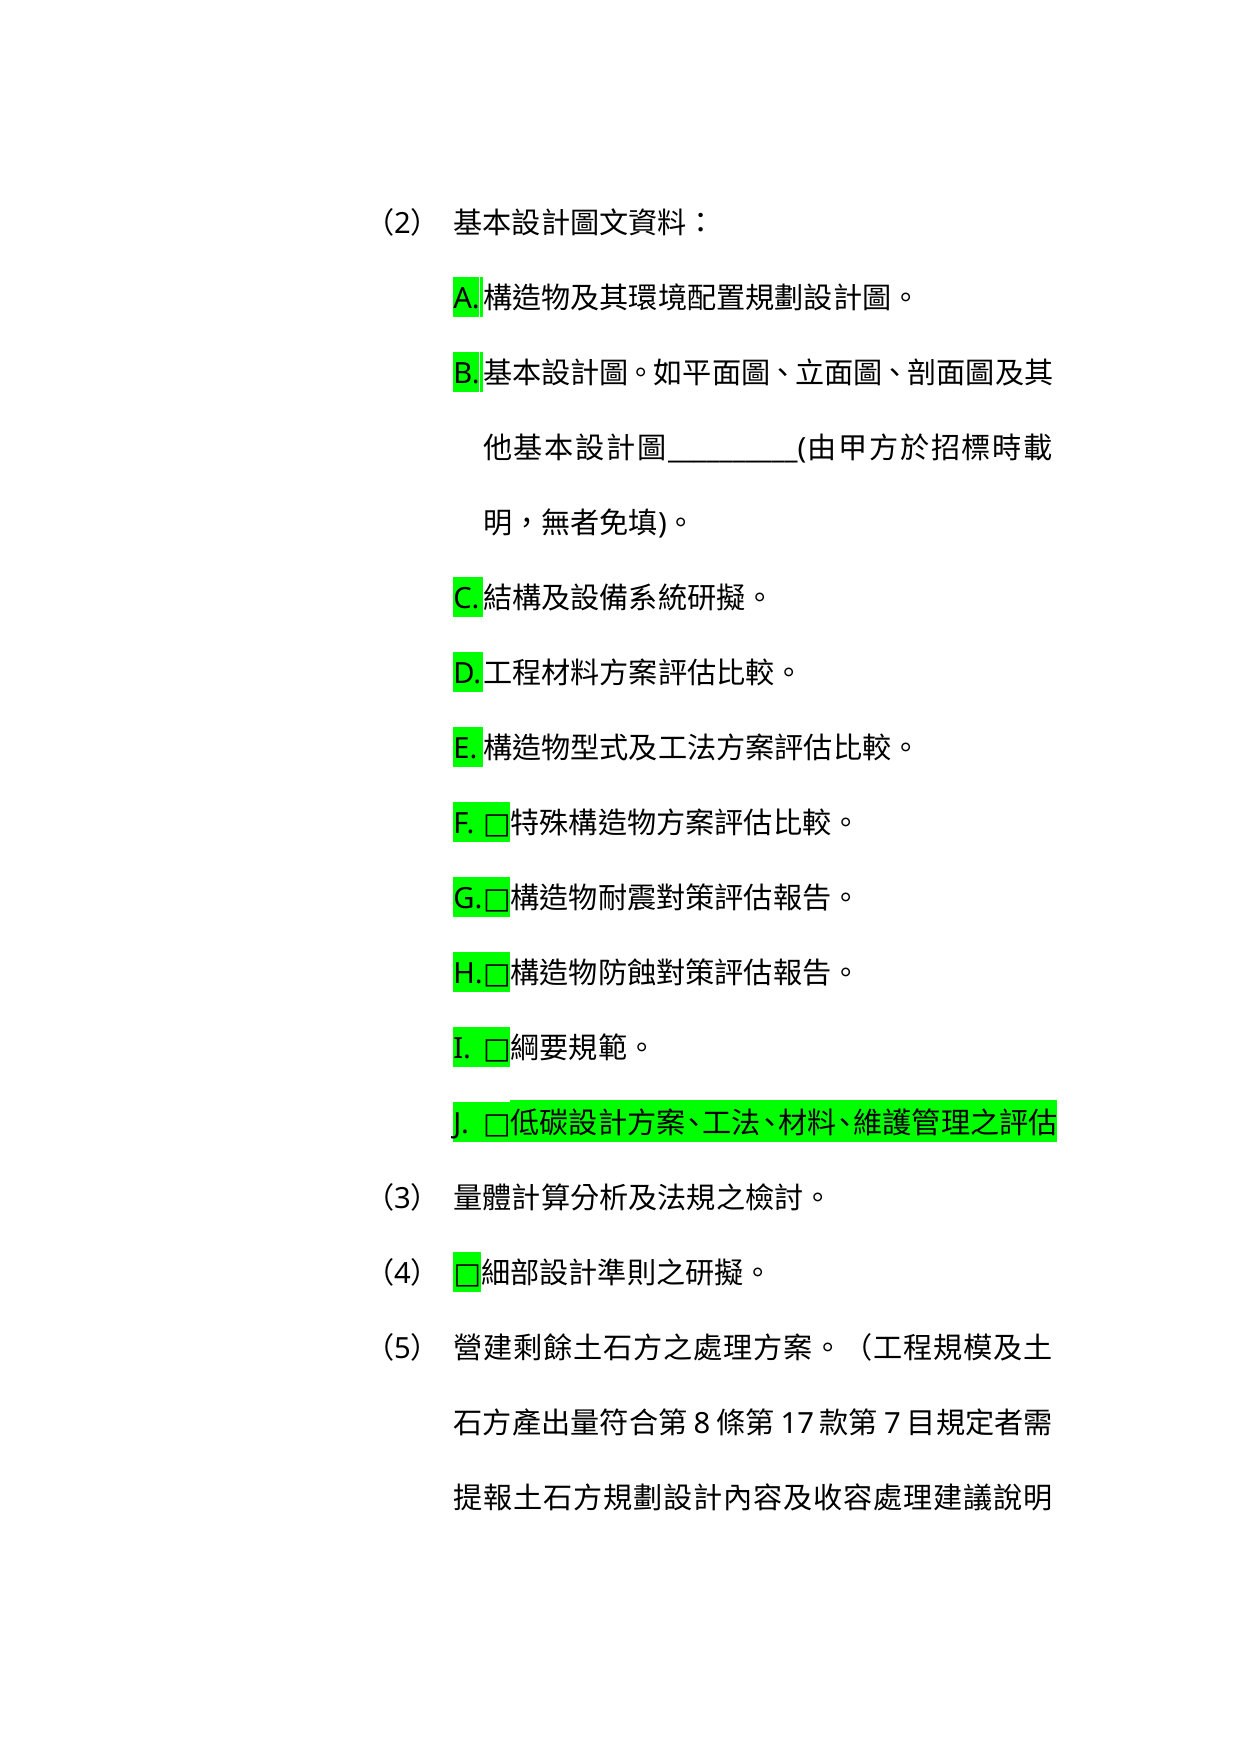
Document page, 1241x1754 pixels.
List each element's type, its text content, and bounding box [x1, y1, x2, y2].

list □低碳設計方案、工法、材料、維護管理之評估。 [453, 1083, 1053, 1158]
list □構造物防蝕對策評估報告。 [453, 933, 1053, 1008]
list □細部設計準則之研擬。 [365, 1233, 1053, 1308]
list □構造物耐震對策評估報告。 [453, 858, 1053, 933]
list 基本設計圖。如平面圖、立面圖、剖面圖及其他基本設計圖__________(由甲方於招標時載明，無者免填)。 [453, 333, 1053, 558]
list 工程材料方案評估比較。 [453, 633, 1053, 708]
list 結構及設備系統研擬。 [453, 558, 1053, 633]
list □綱要規範。 [453, 1008, 1053, 1083]
list 基本設計圖文資料： [365, 183, 1053, 258]
list 構造物型式及工法方案評估比較。 [453, 708, 1053, 783]
list 構造物及其環境配置規劃設計圖。 [453, 258, 1053, 333]
list 營建剩餘土石方之處理方案。（工程規模及土石方產出量符合第8條第17款第7目規定者需提報土石方規劃設計內容及收容處理建議說明書）。 [365, 1308, 1053, 1533]
list □特殊構造物方案評估比較。 [453, 783, 1053, 858]
list 量體計算分析及法規之檢討。 [365, 1158, 1053, 1233]
